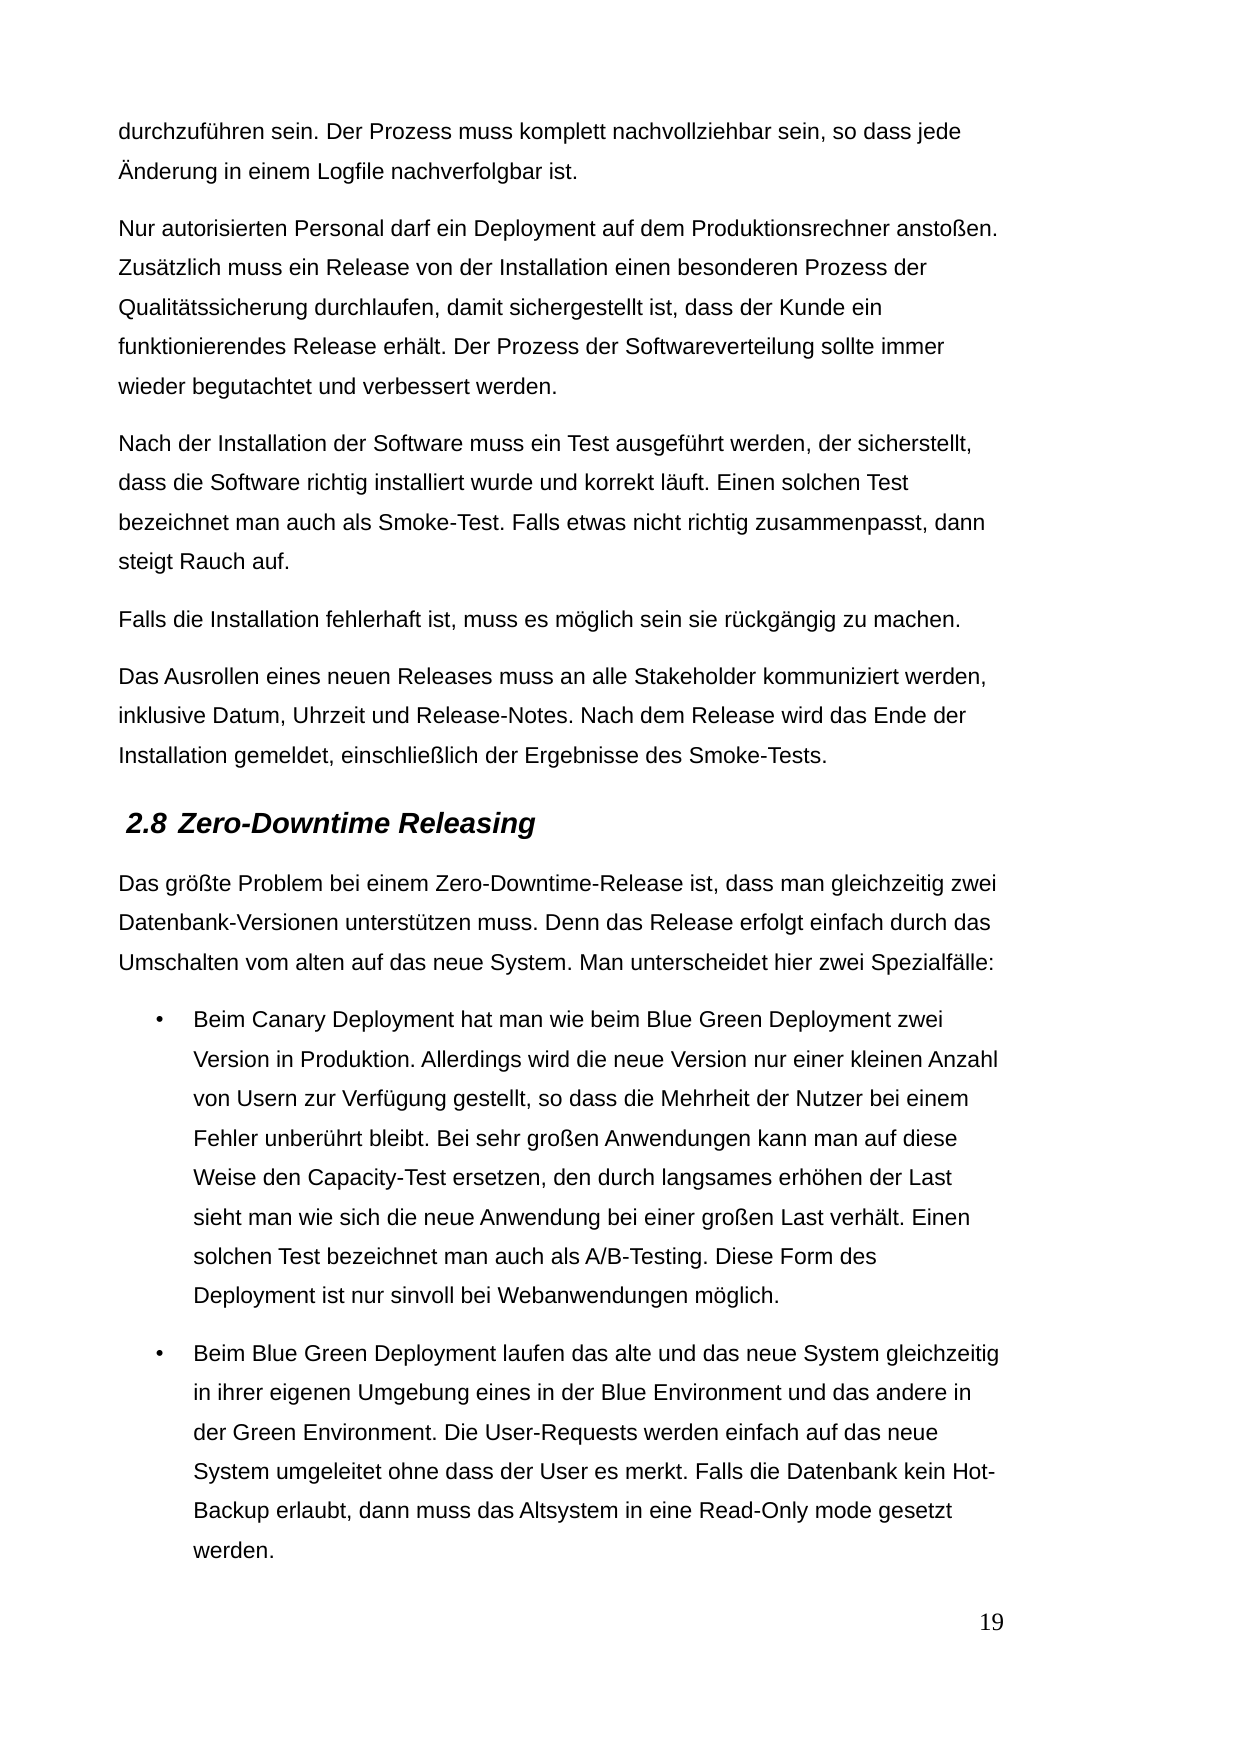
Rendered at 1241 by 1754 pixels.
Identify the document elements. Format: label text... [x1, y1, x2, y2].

text Nur autorisierten Personal darf ein Deployment auf dem Produktionsrechner anstoßen. Zusätzlich muss ein Release von der Installation einen besonderen Prozess der Qualitätssicherung durchlaufen, damit sichergestellt ist, dass der Kunde ein funktionierendes Release erhält. Der Prozess der Softwareverteilung sollte immer wieder begutachtet und verbessert werden. [118, 215, 1004, 399]
text Nach der Installation der Software muss ein Test ausgeführt werden, der sicherstellt, dass die Software richtig installiert wurde und korrekt läuft. Einen solchen Test bezeichnet man auch als Smoke-Test. Falls etwas nicht richtig zusammenpasst, dann steigt Rauch auf. [118, 430, 1004, 575]
text Falls die Installation fehlerhaft ist, muss es möglich sein sie rückgängig zu machen. [118, 606, 1004, 632]
text Das Ausrollen eines neuen Releases muss an alle Stakeholder kommuniziert werden, inklusive Datum, Uhrzeit und Release-Notes. Nach dem Release wird das Ende der Installation gemeldet, einschließlich der Ergebnisse des Smoke-Tests. [118, 663, 1004, 768]
text durchzuführen sein. Der Prozess muss komplett nachvollziehbar sein, so dass jede Änderung in einem Logfile nachverfolgbar ist. [118, 118, 1004, 184]
text Das größte Problem bei einem Zero-Downtime-Release ist, dass man gleichzeitig zwei Datenbank-Versionen unterstützen muss. Denn das Release erfolgt einfach durch das Umschalten vom alten auf das neue System. Man unterscheidet hier zwei Spezialfälle: [118, 870, 1004, 975]
subtitle Zero-Downtime Releasing [118, 806, 1004, 840]
list Beim Blue Green Deployment laufen das alte und das neue System gleichzeitig in ihrer eigenen Umgebung eines in der Blue Environment und das andere in der Green Environment. Die User-Requests werden einfach auf das neue System umgeleitet ohne dass der User es merkt. Falls die Datenbank kein Hot-Backup erlaubt, dann muss das Altsystem in eine Read-Only mode gesetzt werden. [156, 1339, 1004, 1563]
list Beim Canary Deployment hat man wie beim Blue Green Deployment zwei Version in Produktion. Allerdings wird die neue Version nur einer kleinen Anzahl von Usern zur Verfügung gestellt, so dass die Mehrheit der Nutzer bei einem Fehler unberührt bleibt. Bei sehr großen Anwendungen kann man auf diese Weise den Capacity-Test ersetzen, den durch langsames erhöhen der Last sieht man wie sich die neue Anwendung bei einer großen Last verhält. Einen solchen Test bezeichnet man auch als A/B-Testing. Diese Form des Deployment ist nur sinvoll bei Webanwendungen möglich. [156, 1006, 1004, 1309]
